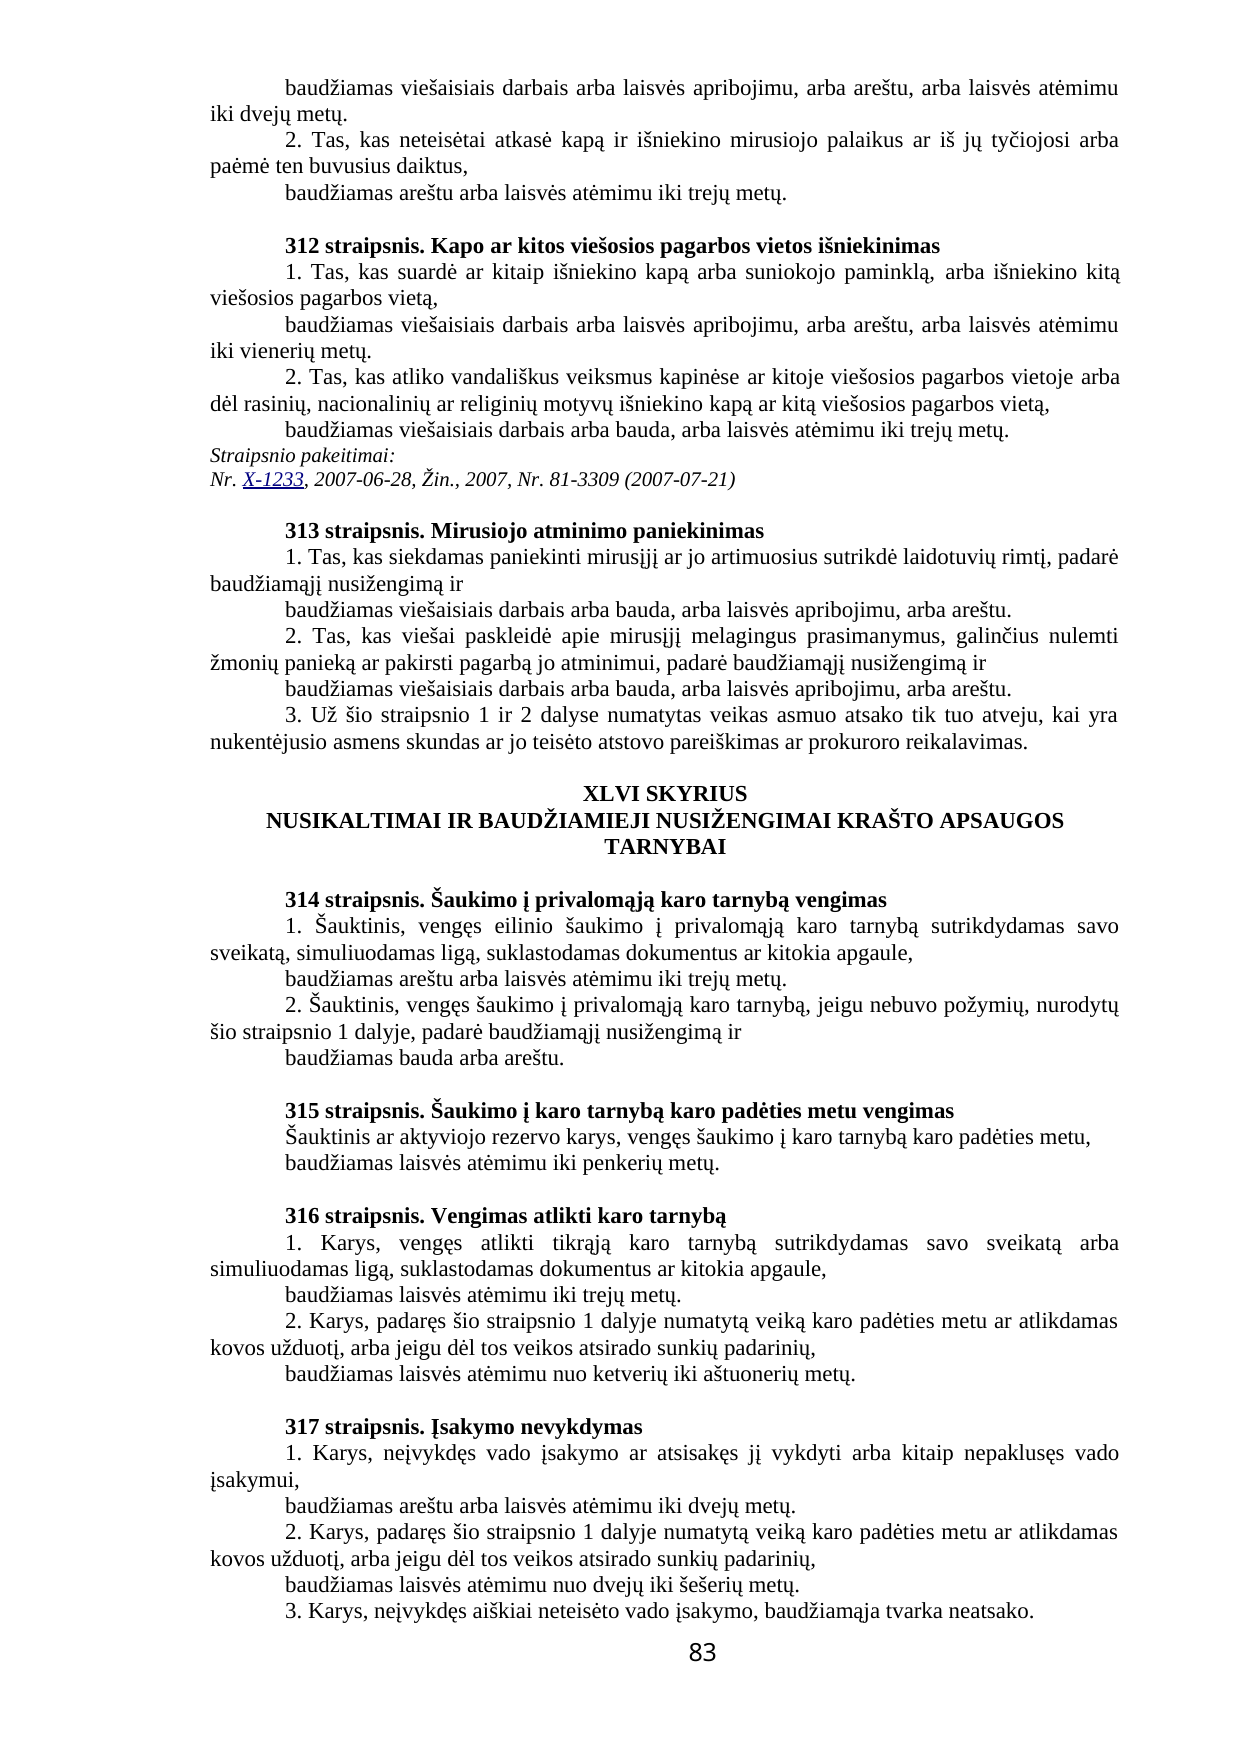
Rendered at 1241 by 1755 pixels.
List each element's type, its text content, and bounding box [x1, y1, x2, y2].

text 2. Karys, padaręs šio straipsnio 1 dalyje numatytą veiką karo padėties metu ar atlikdamas kovos užduotį, arba jeigu dėl tos veikos atsirado sunkių padarinių, [210, 1308, 1120, 1360]
text Šauktinis ar aktyviojo rezervo karys, vengęs šaukimo į karo tarnybą karo padėties metu, [210, 1123, 1120, 1149]
subtitle XLVI skyrius [210, 781, 1120, 807]
text baudžiamas laisvės atėmimu iki penkerių metų. [210, 1149, 1120, 1176]
text 313 straipsnis. Mirusiojo atminimo paniekinimas [210, 517, 1120, 543]
text baudžiamas laisvės atėmimu nuo dvejų iki šešerių metų. [210, 1571, 1120, 1597]
text 1. Šauktinis, vengęs eilinio šaukimo į privalomąją karo tarnybą sutrikdydamas savo sveikatą, simuliuodamas ligą, suklastodamas dokumentus ar kitokia apgaule, [210, 912, 1120, 965]
text Straipsnio pakeitimai: [210, 442, 1120, 467]
text baudžiamas viešaisiais darbais arba laisvės apribojimu, arba areštu, arba laisvės atėmimu iki dvejų metų. [210, 73, 1120, 126]
text 1. Karys, neįvykdęs vado įsakymo ar atsisakęs jį vykdyti arba kitaip nepaklusęs vado įsakymui, [210, 1439, 1120, 1492]
text baudžiamas viešaisiais darbais arba bauda, arba laisvės atėmimu iki trejų metų. [210, 416, 1120, 442]
text 1. Tas, kas suardė ar kitaip išniekino kapą arba suniokojo paminklą, arba išniekino kitą viešosios pagarbos vietą, [210, 258, 1120, 311]
text baudžiamas laisvės atėmimu nuo ketverių iki aštuonerių metų. [210, 1360, 1120, 1387]
text 315 straipsnis. Šaukimo į karo tarnybą karo padėties metu vengimas [210, 1097, 1120, 1123]
text baudžiamas bauda arba areštu. [210, 1044, 1120, 1070]
text baudžiamas areštu arba laisvės atėmimu iki trejų metų. [210, 179, 1120, 205]
text 3. Karys, neįvykdęs aiškiai neteisėto vado įsakymo, baudžiamąja tvarka neatsako. [210, 1597, 1120, 1624]
text 316 straipsnis. Vengimas atlikti karo tarnybą [210, 1202, 1120, 1228]
text baudžiamas laisvės atėmimu iki trejų metų. [210, 1281, 1120, 1308]
text 2. Šauktinis, vengęs šaukimo į privalomąją karo tarnybą, jeigu nebuvo požymių, nurodytų šio straipsnio 1 dalyje, padarė baudžiamąjį nusižengimą ir [210, 991, 1120, 1044]
text 312 straipsnis. Kapo ar kitos viešosios pagarbos vietos išniekinimas [210, 232, 1120, 258]
text baudžiamas viešaisiais darbais arba laisvės apribojimu, arba areštu, arba laisvės atėmimu iki vienerių metų. [210, 311, 1120, 363]
text 1. Tas, kas siekdamas paniekinti mirusįjį ar jo artimuosius sutrikdė laidotuvių rimtį, padarė baudžiamąjį nusižengimą ir [210, 543, 1120, 596]
text 2. Tas, kas neteisėtai atkasė kapą ir išniekino mirusiojo palaikus ar iš jų tyčiojosi arba paėmė ten buvusius daiktus, [210, 126, 1120, 179]
text 314 straipsnis. Šaukimo į privalomąją karo tarnybą vengimas [210, 886, 1120, 912]
text Nusikaltimai IR BAUDŽIAMIEJI NUSIŽENGIMAI krašto apsaugos tarnybAI [210, 807, 1120, 859]
text Nr. X-1233, 2007-06-28, Žin., 2007, Nr. 81-3309 (2007-07-21) [210, 467, 1120, 491]
text 317 straipsnis. Įsakymo nevykdymas [210, 1413, 1120, 1439]
text baudžiamas areštu arba laisvės atėmimu iki trejų metų. [210, 965, 1120, 991]
text baudžiamas viešaisiais darbais arba bauda, arba laisvės apribojimu, arba areštu. [210, 675, 1120, 701]
text baudžiamas areštu arba laisvės atėmimu iki dvejų metų. [210, 1492, 1120, 1518]
text 1. Karys, vengęs atlikti tikrąją karo tarnybą sutrikdydamas savo sveikatą arba simuliuodamas ligą, suklastodamas dokumentus ar kitokia apgaule, [210, 1228, 1120, 1281]
text 3. Už šio straipsnio 1 ir 2 dalyse numatytas veikas asmuo atsako tik tuo atveju, kai yra nukentėjusio asmens skundas ar jo teisėto atstovo pareiškimas ar prokuroro reikalavimas. [210, 701, 1120, 754]
text 2. Karys, padaręs šio straipsnio 1 dalyje numatytą veiką karo padėties metu ar atlikdamas kovos užduotį, arba jeigu dėl tos veikos atsirado sunkių padarinių, [210, 1518, 1120, 1571]
text 2. Tas, kas atliko vandališkus veiksmus kapinėse ar kitoje viešosios pagarbos vietoje arba dėl rasinių, nacionalinių ar religinių motyvų išniekino kapą ar kitą viešosios pagarbos vietą, [210, 363, 1120, 416]
text 2. Tas, kas viešai paskleidė apie mirusįjį melagingus prasimanymus, galinčius nulemti žmonių panieką ar pakirsti pagarbą jo atminimui, padarė baudžiamąjį nusižengimą ir [210, 622, 1120, 675]
text baudžiamas viešaisiais darbais arba bauda, arba laisvės apribojimu, arba areštu. [210, 596, 1120, 622]
